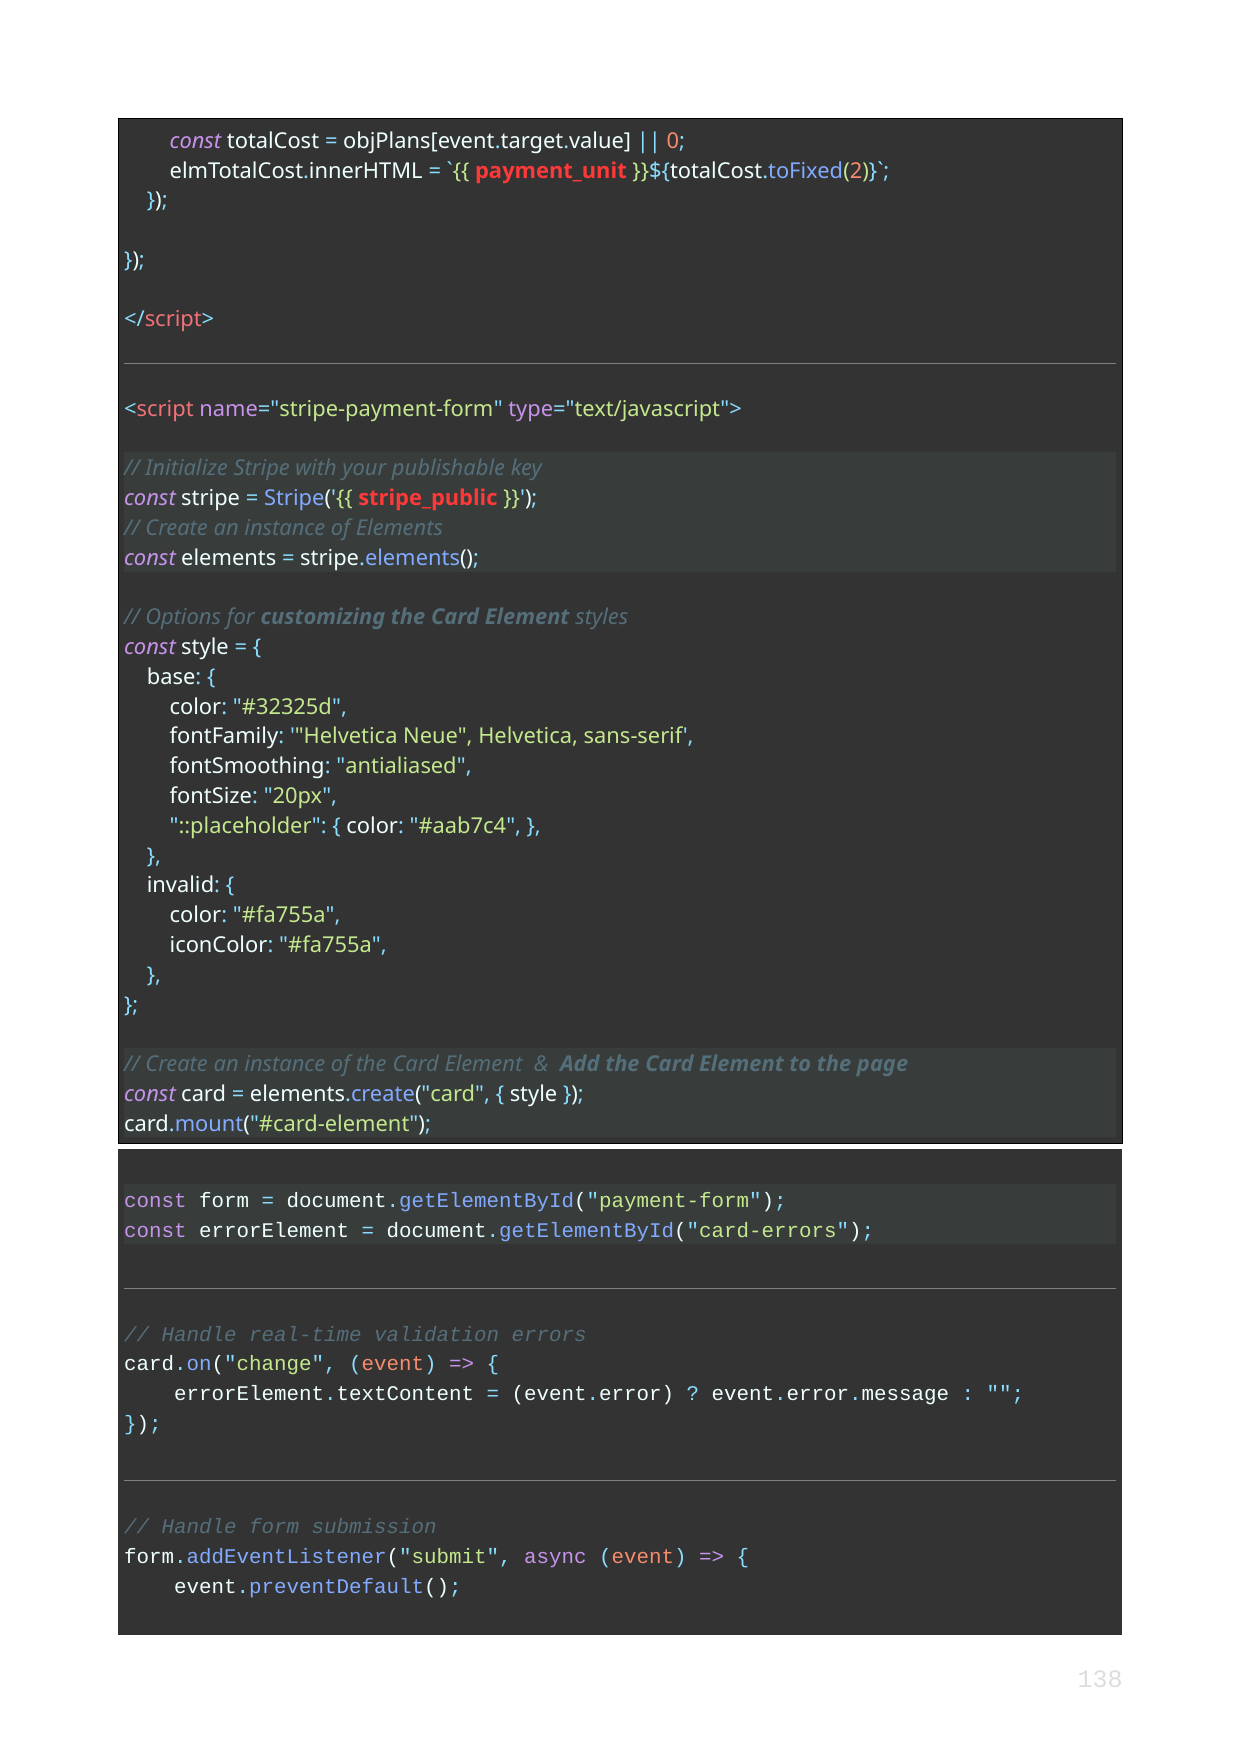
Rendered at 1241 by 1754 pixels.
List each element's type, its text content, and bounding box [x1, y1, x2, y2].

table_header const form = document.getElementById("payment-form"); const errorElement = document.getElementById("card-errors"); // Handle real-time validation errors card.on("change", (event) => { errorElement.textContent = (event.error) ? event.error.message : ""; }); // Handle form submission form.addEventListener("submit", async (event) => { event.preventDefault(); [118, 1149, 1122, 1635]
table_header const totalCost = objPlans[event.target.value] || 0; elmTotalCost.innerHTML = `{{ payment_unit }}${totalCost.toFixed(2)}`; }); }); </script> <script name="stripe-payment-form" type="text/javascript"> // Initialize Stripe with your publishable key const stripe = Stripe('{{ stripe_public }}'); // Create an instance of Elements const elements = stripe.elements(); // Options for customizing the Card Element styles const style = { base: { color: "#32325d", fontFamily: '"Helvetica Neue", Helvetica, sans-serif', fontSmoothing: "antialiased", fontSize: "20px", "::placeholder": { color: "#aab7c4", }, }, invalid: { color: "#fa755a", iconColor: "#fa755a", }, }; // Create an instance of the Card Element & Add the Card Element to the page const card = elements.create("card", { style }); card.mount("#card-element"); [119, 119, 1122, 1143]
